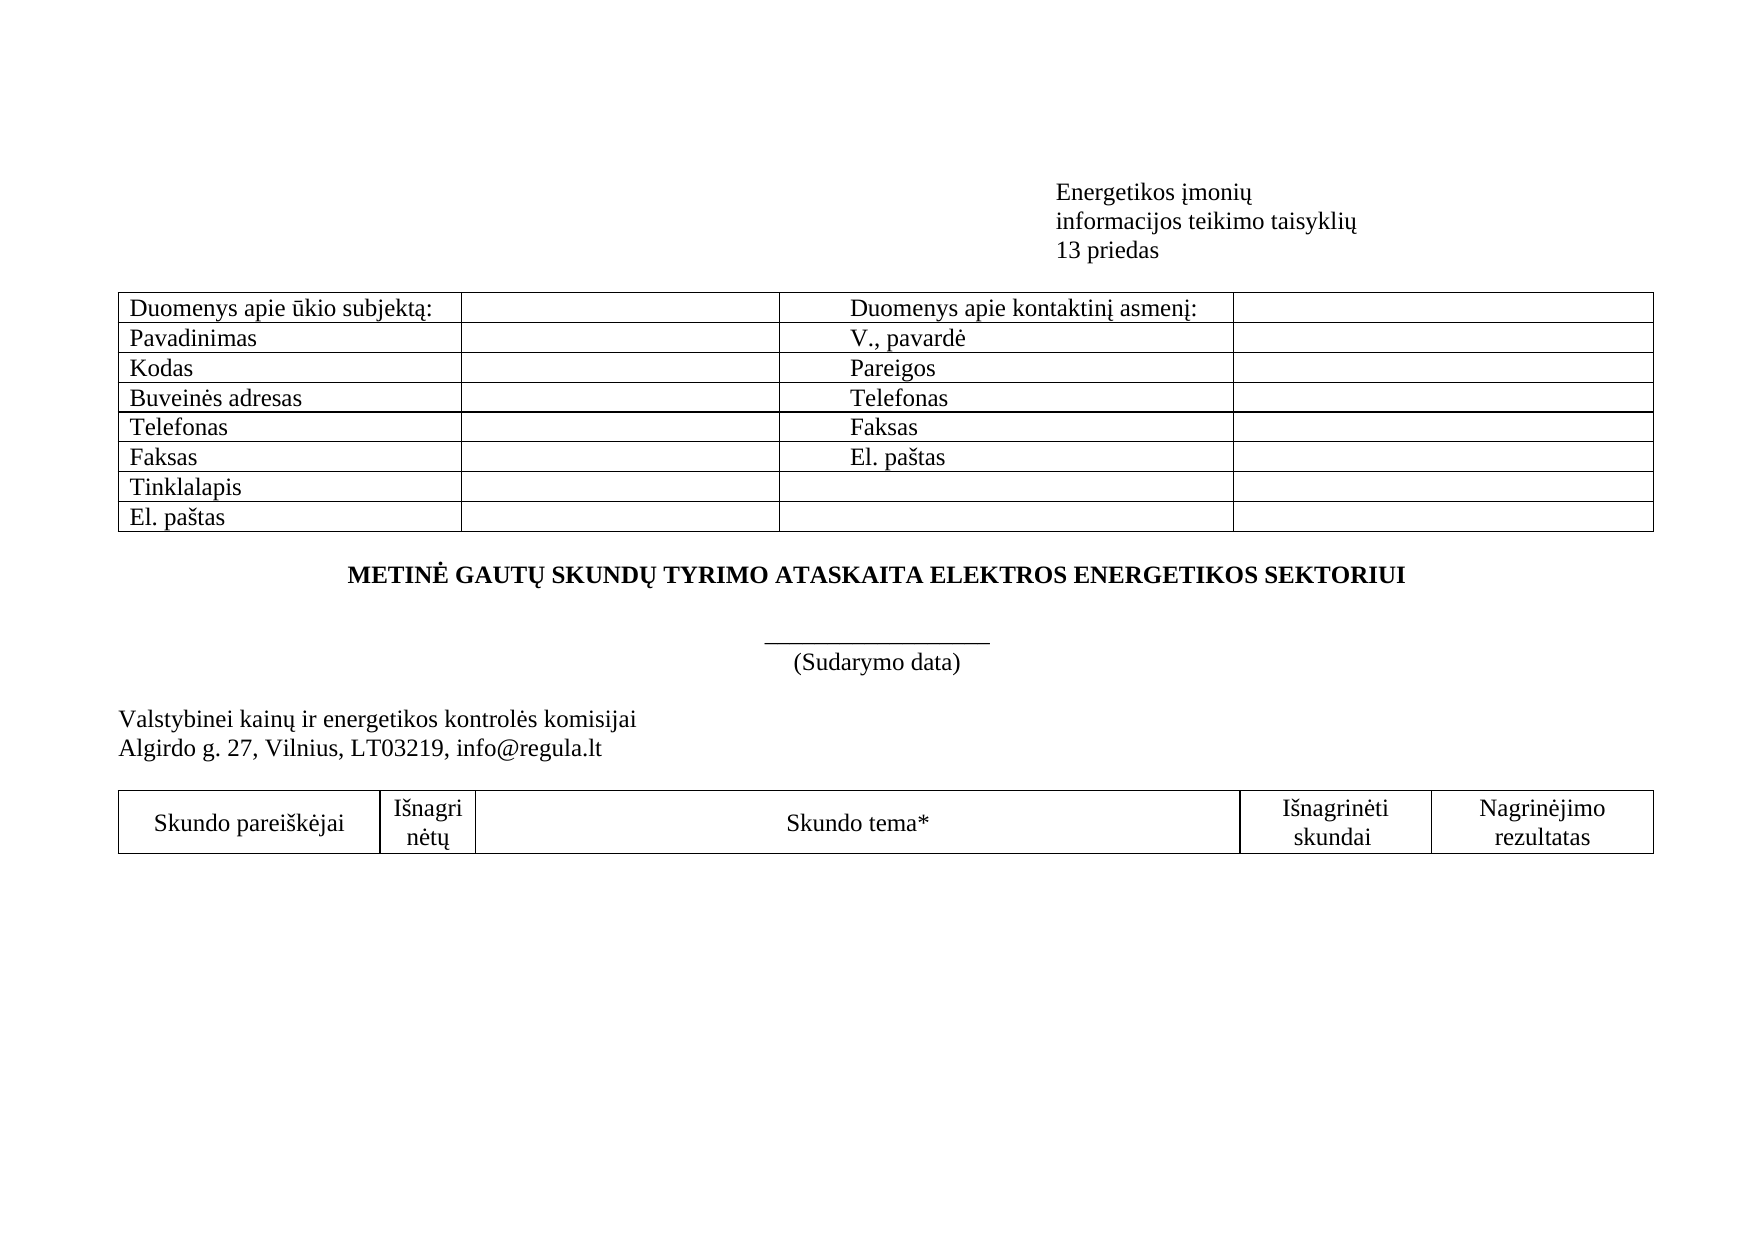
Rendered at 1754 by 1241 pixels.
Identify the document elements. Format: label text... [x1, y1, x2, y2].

table_cell [462, 472, 779, 501]
table_cell Buveinės adresas [119, 383, 461, 411]
text Valstybinei kainų ir energetikos kontrolės komisijai [118, 704, 1636, 733]
table_header Išnagrinėti skundai [1241, 791, 1431, 853]
table_cell [462, 323, 779, 352]
table_cell El. paštas [119, 502, 461, 531]
text __________________ [118, 618, 1636, 647]
text Algirdo g. 27, Vilnius, LT03219, info@regula.lt [118, 733, 1636, 762]
text informacijos teikimo taisyklių [1056, 206, 1636, 235]
table_cell [1234, 323, 1653, 352]
table_cell El. paštas [780, 442, 1233, 471]
table_header [462, 293, 779, 322]
table_cell [462, 502, 779, 531]
table_cell [462, 442, 779, 471]
table_cell [1234, 502, 1653, 531]
table_cell [462, 413, 779, 441]
table_header Išnagrinėtų [381, 791, 475, 853]
text 13 priedas [1056, 235, 1636, 263]
table_cell [462, 353, 779, 382]
table_cell [1234, 353, 1653, 382]
table_cell Faksas [119, 442, 461, 471]
table_cell [1234, 442, 1653, 471]
table_header Skundo pareiškėjai [119, 791, 379, 853]
table_header Nagrinėjimo rezultatas [1432, 791, 1653, 853]
table_cell [462, 383, 779, 411]
table_cell Kodas [119, 353, 461, 382]
table_header Duomenys apie ūkio subjektą: [119, 293, 461, 322]
table_header Skundo tema* [476, 791, 1239, 853]
table_cell Telefonas [119, 413, 461, 441]
table_cell Pareigos [780, 353, 1233, 382]
table_cell Faksas [780, 413, 1233, 441]
table_header [1234, 293, 1653, 322]
text METINĖ GAUTŲ SKUNDŲ TYRIMO ATASKAITA ELEKTROS ENERGETIKOS SEKTORIUI [118, 560, 1636, 589]
text Energetikos įmonių [1056, 177, 1636, 206]
table_header Duomenys apie kontaktinį asmenį: [780, 293, 1233, 322]
table_cell Telefonas [780, 383, 1233, 411]
table_cell [780, 472, 1233, 501]
table_cell [1234, 383, 1653, 411]
table_cell [780, 502, 1233, 531]
table_cell Pavadinimas [119, 323, 461, 352]
text (Sudarymo data) [118, 647, 1636, 675]
table_cell [1234, 413, 1653, 441]
table_cell V., pavardė [780, 323, 1233, 352]
table_cell [1234, 472, 1653, 501]
table_cell Tinklalapis [119, 472, 461, 501]
